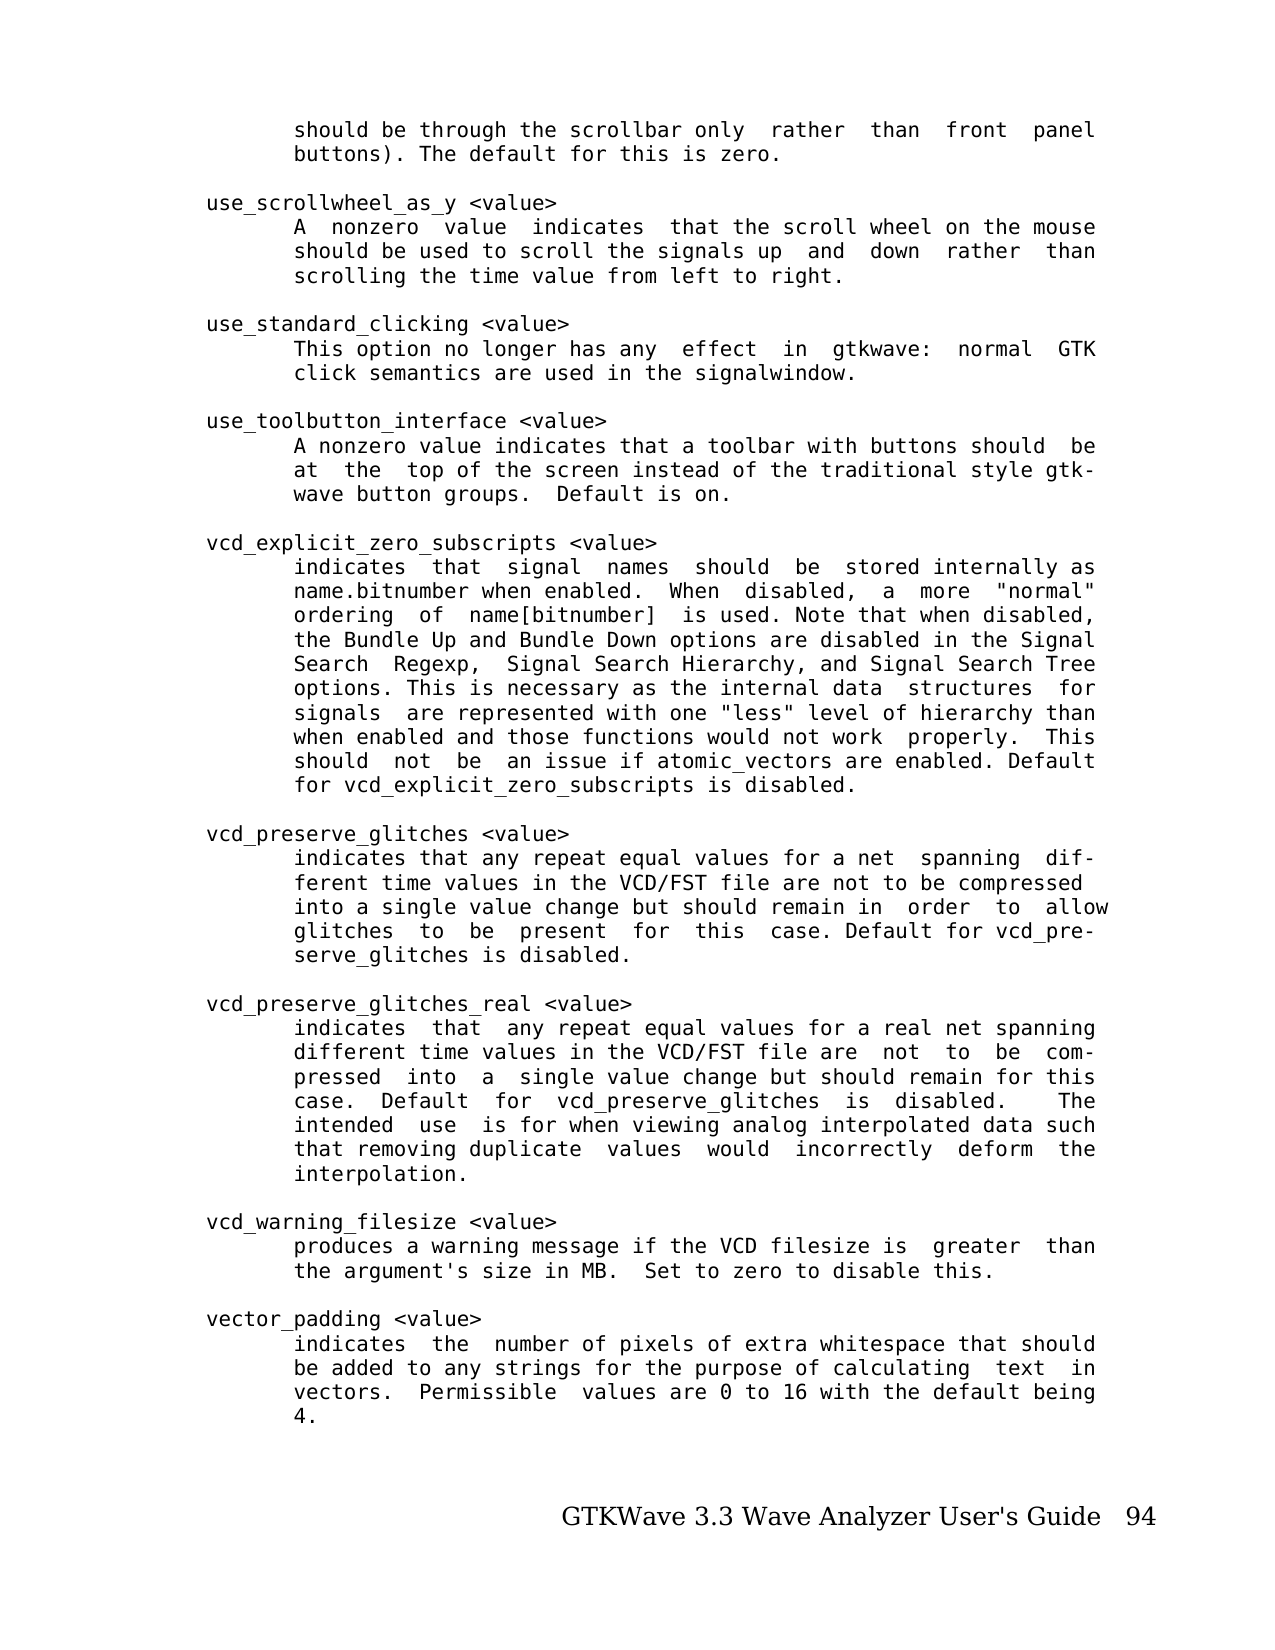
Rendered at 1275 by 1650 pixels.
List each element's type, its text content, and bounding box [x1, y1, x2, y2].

text signals are represented with one "less" level of hierarchy than [118, 701, 1157, 725]
text ordering of name[bitnumber] is used. Note that when disabled, [118, 603, 1157, 628]
text indicates the number of pixels of extra whitespace that should [118, 1332, 1157, 1356]
text serve_glitches is disabled. [118, 943, 1157, 968]
text for vcd_explicit_zero_subscripts is disabled. [118, 773, 1157, 798]
text into a single value change but should remain in order to allow [118, 895, 1157, 919]
text name.bitnumber when enabled. When disabled, a more "normal" [118, 579, 1157, 603]
text intended use is for when viewing analog interpolated data such [118, 1113, 1157, 1137]
text interpolation. [118, 1162, 1157, 1186]
text vectors. Permissible values are 0 to 16 with the default being [118, 1380, 1157, 1404]
text This option no longer has any effect in gtkwave: normal GTK [118, 337, 1157, 361]
text click semantics are used in the signalwindow. [118, 361, 1157, 385]
text should not be an issue if atomic_vectors are enabled. Default [118, 749, 1157, 773]
text glitches to be present for this case. Default for vcd_pre- [118, 919, 1157, 943]
text vector_padding <value> [118, 1307, 1157, 1332]
text should be used to scroll the signals up and down rather than [118, 239, 1157, 264]
text the Bundle Up and Bundle Down options are disabled in the Signal [118, 628, 1157, 652]
text use_scrollwheel_as_y <value> [118, 191, 1157, 215]
text case. Default for vcd_preserve_glitches is disabled. The [118, 1089, 1157, 1113]
text indicates that any repeat equal values for a net spanning dif- [118, 846, 1157, 871]
text be added to any strings for the purpose of calculating text in [118, 1356, 1157, 1380]
text indicates that any repeat equal values for a real net spanning [118, 1016, 1157, 1040]
text vcd_preserve_glitches <value> [118, 822, 1157, 846]
text use_toolbutton_interface <value> [118, 409, 1157, 434]
text should be through the scrollbar only rather than front panel [118, 118, 1157, 142]
text A nonzero value indicates that the scroll wheel on the mouse [118, 215, 1157, 239]
text wave button groups. Default is on. [118, 482, 1157, 506]
text that removing duplicate values would incorrectly deform the [118, 1137, 1157, 1162]
text vcd_warning_filesize <value> [118, 1210, 1157, 1234]
text scrolling the time value from left to right. [118, 264, 1157, 288]
text at the top of the screen instead of the traditional style gtk- [118, 458, 1157, 482]
text different time values in the VCD/FST file are not to be com‐ [118, 1040, 1157, 1065]
text pressed into a single value change but should remain for this [118, 1065, 1157, 1089]
text produces a warning message if the VCD filesize is greater than [118, 1234, 1157, 1259]
text Search Regexp, Signal Search Hierarchy, and Signal Search Tree [118, 652, 1157, 676]
text options. This is necessary as the internal data structures for [118, 676, 1157, 701]
text vcd_explicit_zero_subscripts <value> [118, 531, 1157, 555]
text use_standard_clicking <value> [118, 312, 1157, 337]
text buttons). The default for this is zero. [118, 142, 1157, 167]
text ferent time values in the VCD/FST file are not to be compressed [118, 871, 1157, 895]
text indicates that signal names should be stored internally as [118, 555, 1157, 579]
text vcd_preserve_glitches_real <value> [118, 992, 1157, 1016]
text A nonzero value indicates that a toolbar with buttons should be [118, 434, 1157, 458]
text 4. [118, 1404, 1157, 1429]
text the argument's size in MB. Set to zero to disable this. [118, 1259, 1157, 1283]
text when enabled and those functions would not work properly. This [118, 725, 1157, 749]
